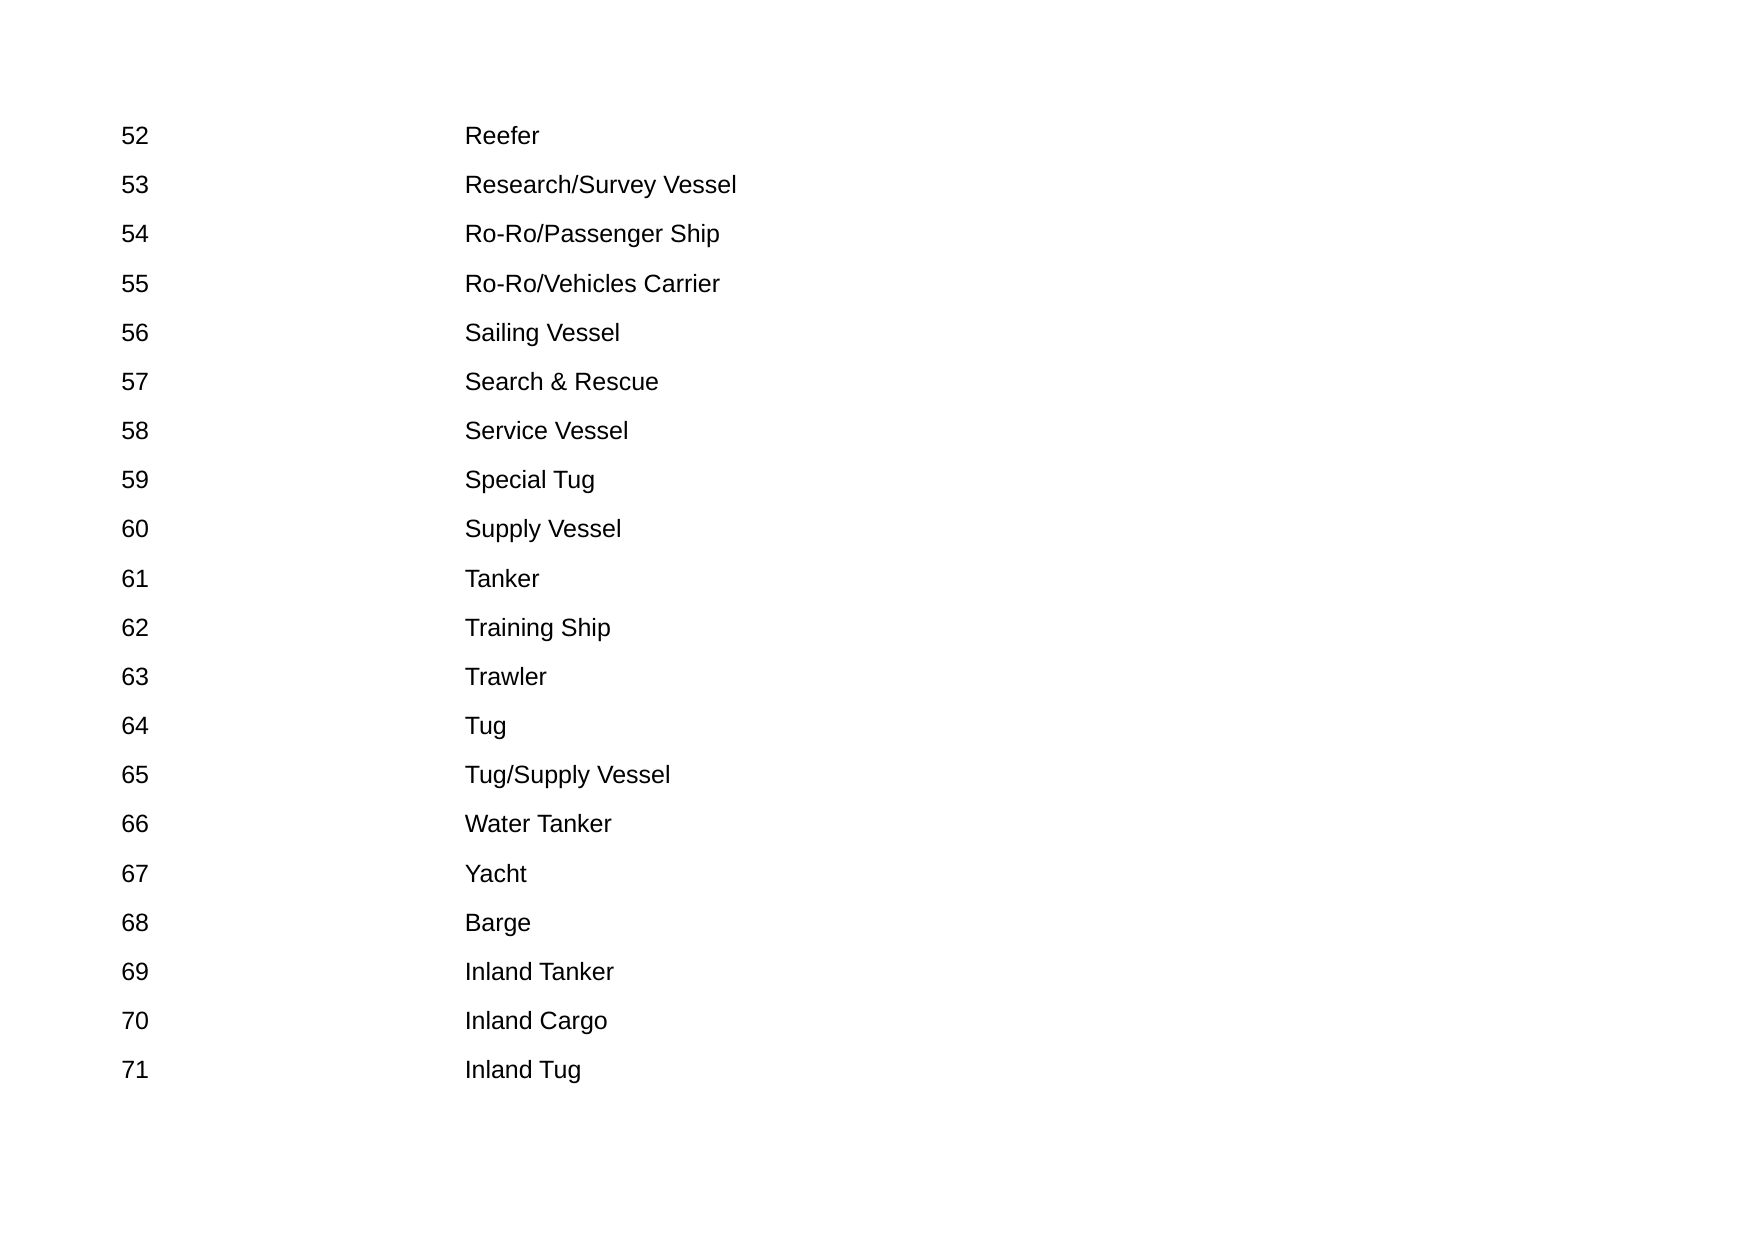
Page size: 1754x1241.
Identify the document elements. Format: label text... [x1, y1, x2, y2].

table_cell Supply Vessel [462, 511, 1053, 561]
table_cell 57 [118, 364, 462, 413]
table_cell 55 [118, 266, 462, 315]
table_cell 56 [118, 315, 462, 364]
table_cell Reefer [462, 118, 1053, 167]
table_cell 53 [118, 167, 462, 216]
table_cell 58 [118, 413, 462, 462]
table_cell Trawler [462, 659, 1053, 708]
table_cell Tug/Supply Vessel [462, 757, 1053, 806]
table_cell Special Tug [462, 462, 1053, 511]
table_cell Ro-Ro/Passenger Ship [462, 216, 1053, 266]
table_cell 70 [118, 1003, 462, 1052]
table_cell 68 [118, 905, 462, 954]
table_cell Search & Rescue [462, 364, 1053, 413]
table_cell 63 [118, 659, 462, 708]
table_cell 71 [118, 1052, 462, 1101]
table_cell Yacht [462, 856, 1053, 905]
table_cell Tug [462, 708, 1053, 757]
table_cell 67 [118, 856, 462, 905]
table_cell 65 [118, 757, 462, 806]
table_cell 52 [118, 118, 462, 167]
table_cell 64 [118, 708, 462, 757]
table_cell Barge [462, 905, 1053, 954]
table_cell 54 [118, 216, 462, 266]
table_cell Tanker [462, 561, 1053, 610]
table_cell 59 [118, 462, 462, 511]
table_cell Inland Tug [462, 1052, 1053, 1101]
table_cell Ro-Ro/Vehicles Carrier [462, 266, 1053, 315]
table_cell 66 [118, 806, 462, 856]
table_cell Sailing Vessel [462, 315, 1053, 364]
table_cell Research/Survey Vessel [462, 167, 1053, 216]
table_cell 69 [118, 954, 462, 1003]
table_cell Training Ship [462, 610, 1053, 659]
table_cell 60 [118, 511, 462, 561]
table_cell 61 [118, 561, 462, 610]
table_cell Water Tanker [462, 806, 1053, 856]
table_cell Inland Tanker [462, 954, 1053, 1003]
table_cell 62 [118, 610, 462, 659]
table_cell Inland Cargo [462, 1003, 1053, 1052]
table_cell Service Vessel [462, 413, 1053, 462]
